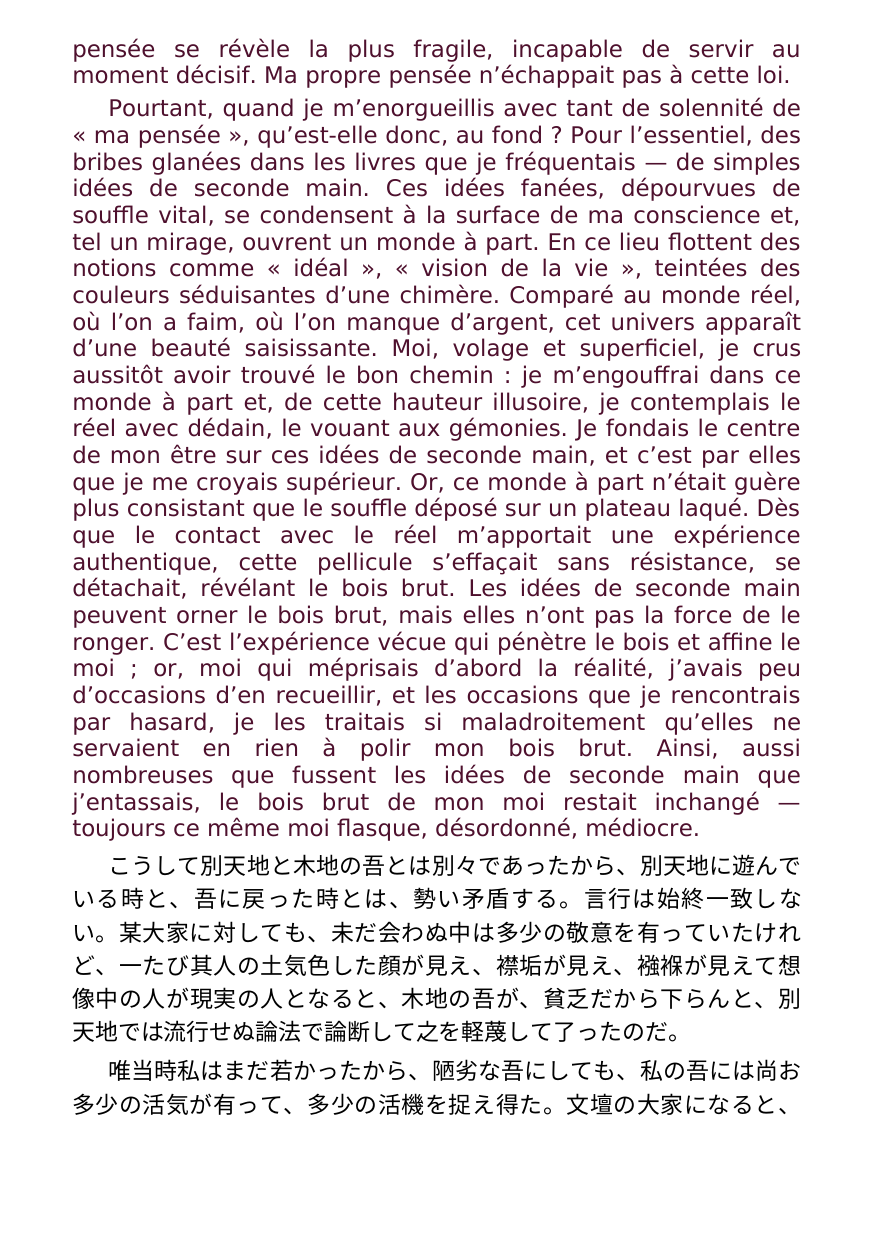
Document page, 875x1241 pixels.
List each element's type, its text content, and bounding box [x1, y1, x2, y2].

text 唯当時私はまだ若かったから、陋劣な吾にしても、私の吾には尚お多少の活気が有って、多少の活機を捉え得た。文壇の大家になると、 [72, 1053, 802, 1120]
text こうして別天地と木地の吾とは別々であったから、別天地に遊んでいる時と、吾に戻った時とは、勢い矛盾する。言行は始終一致しない。某大家に対しても、未だ会わぬ中は多少の敬意を有っていたけれど、一たび其人の土気色した顔が見え、襟垢が見え、襁褓が見えて想像中の人が現実の人となると、木地の吾が、貧乏だから下らんと、別天地では流行せぬ論法で論断して之を軽蔑して了ったのだ。 [72, 848, 802, 1047]
text pensée se révèle la plus fragile, incapable de servir au moment décisif. Ma propre pensée n’échappait pas à cette loi. [72, 36, 802, 89]
text Pourtant, quand je m’enorgueillis avec tant de solennité de « ma pensée », qu’est-elle donc, au fond ? Pour l’essentiel, des bribes glanées dans les livres que je fréquentais — de simples idées de seconde main. Ces idées fanées, dépourvues de souffle vital, se condensent à la surface de ma conscience et, tel un mirage, ouvrent un monde à part. En ce lieu flottent des notions comme « idéal », « vision de la vie », teintées des couleurs séduisantes d’une chimère. Comparé au monde réel, où l’on a faim, où l’on manque d’argent, cet univers apparaît d’une beauté saisissante. Moi, volage et superficiel, je crus aussitôt avoir trouvé le bon chemin : je m’engouffrai dans ce monde à part et, de cette hauteur illusoire, je contemplais le réel avec dédain, le vouant aux gémonies. Je fondais le centre de mon être sur ces idées de seconde main, et c’est par elles que je me croyais supérieur. Or, ce monde à part n’était guère plus consistant que le souffle déposé sur un plateau laqué. Dès que le contact avec le réel m’apportait une expérience authentique, cette pellicule s’effaçait sans résistance, se détachait, révélant le bois brut. Les idées de seconde main peuvent orner le bois brut, mais elles n’ont pas la force de le ronger. C’est l’expérience vécue qui pénètre le bois et affine le moi ; or, moi qui méprisais d’abord la réalité, j’avais peu d’occasions d’en recueillir, et les occasions que je rencontrais par hasard, je les traitais si maladroitement qu’elles ne servaient en rien à polir mon bois brut. Ainsi, aussi nombreuses que fussent les idées de seconde main que j’entassais, le bois brut de mon moi restait inchangé — toujours ce même moi flasque, désordonné, médiocre. [72, 95, 802, 842]
